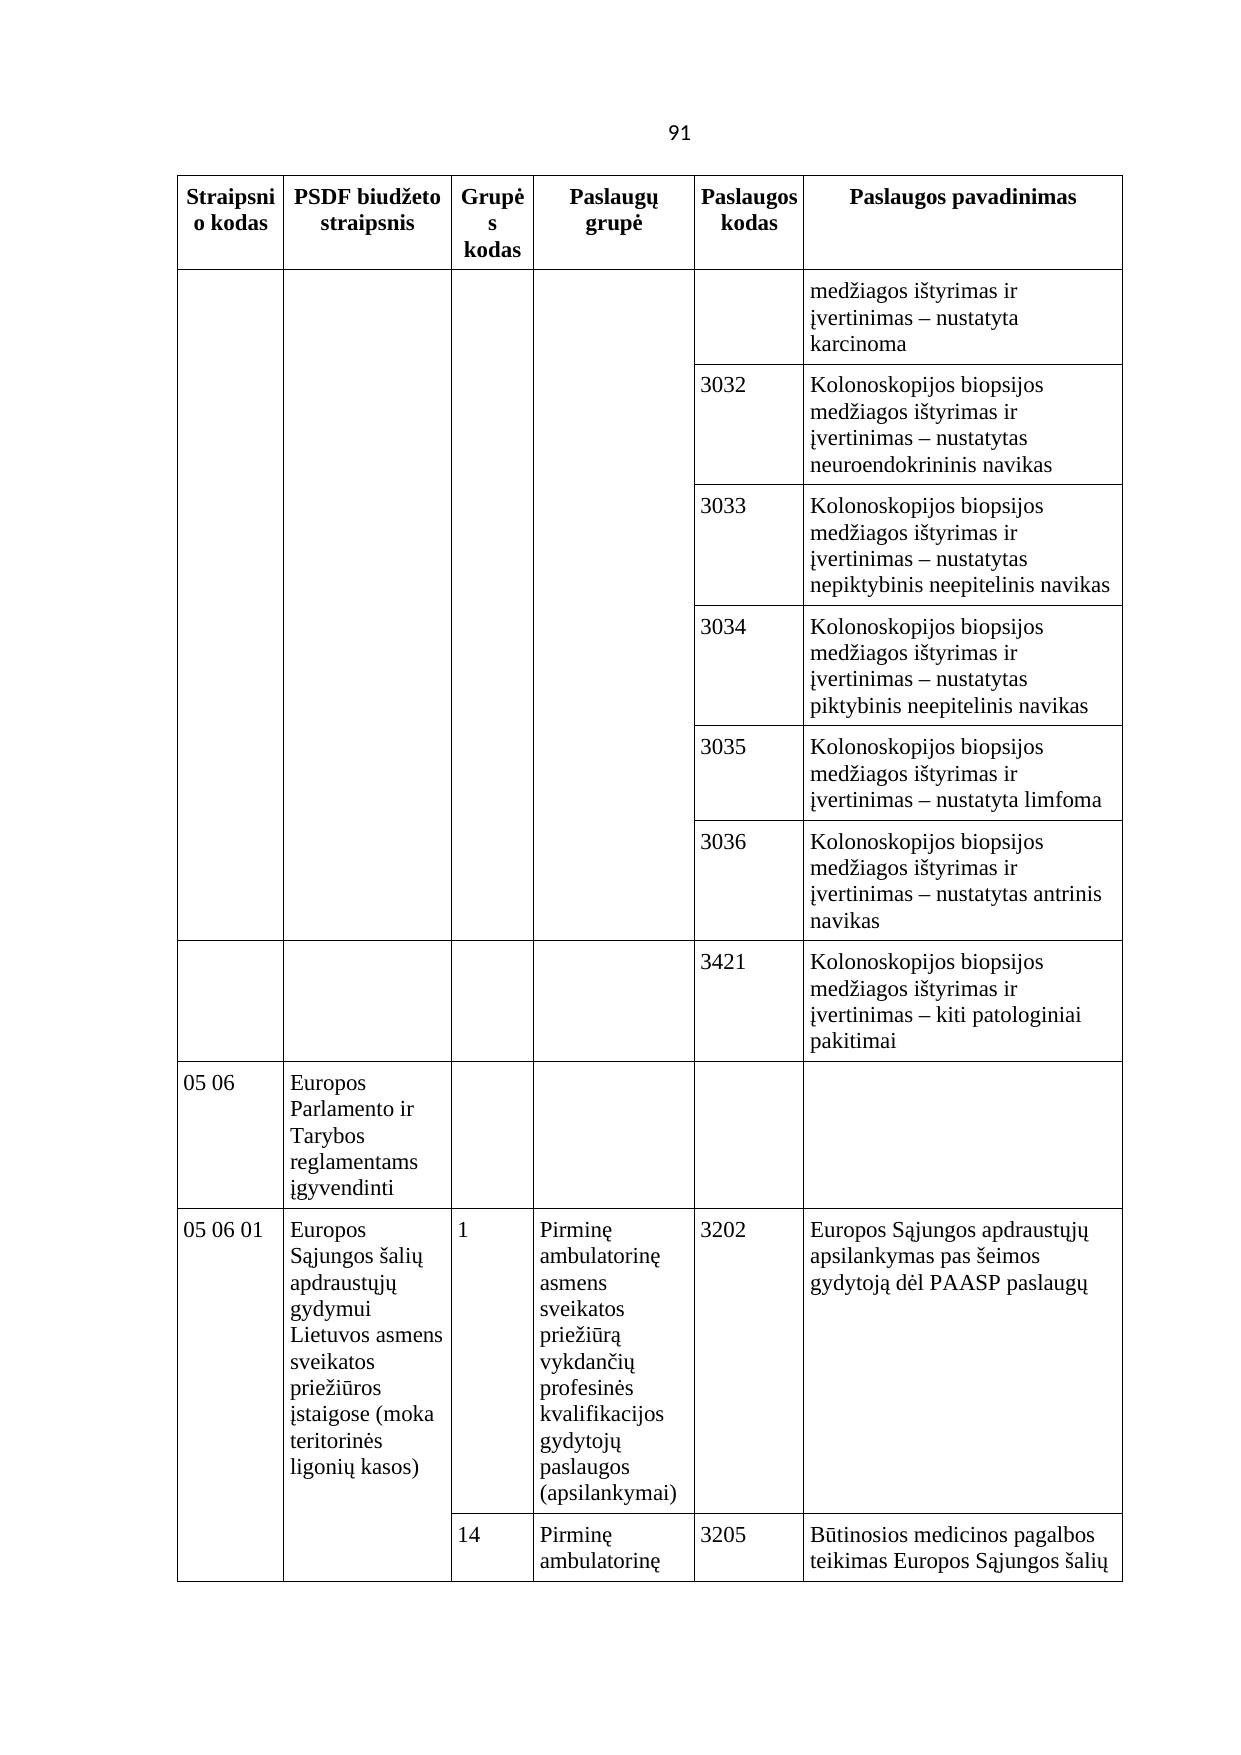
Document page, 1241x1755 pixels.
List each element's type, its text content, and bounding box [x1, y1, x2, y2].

table_cell Europos Parlamento ir Tarybos reglamentams įgyvendinti [284, 1062, 451, 1208]
table_cell [534, 820, 694, 940]
table_cell Europos Sąjungos apdraustųjų apsilankymas pas šeimos gydytoją dėl PAASP paslaugų [804, 1209, 1122, 1513]
table_cell 3205 [695, 1514, 803, 1581]
table_cell [284, 605, 451, 725]
table_cell Europos Sąjungos šalių apdraustųjų gydymui Lietuvos asmens sveikatos priežiūros įstaigose (moka teritorinės ligonių kasos) [284, 1209, 451, 1581]
table_cell Pirminę ambulatorinę asmens sveikatos priežiūrą vykdančių profesinės kvalifikacijos gydytojų paslaugos (apsilankymai) [534, 1209, 694, 1513]
table_cell 05 06 01 [178, 1209, 283, 1581]
table_cell [452, 725, 533, 819]
table_cell [178, 270, 283, 363]
table_cell [534, 270, 694, 363]
table_cell [284, 270, 451, 363]
table_cell 3034 [695, 606, 803, 725]
table_cell 3033 [695, 485, 803, 605]
table_cell [695, 270, 803, 363]
table_cell Kolonoskopijos biopsijos medžiagos ištyrimas ir įvertinimas – kiti patologiniai pakitimai [804, 941, 1122, 1061]
table_cell Pirminę ambulatorinę [534, 1514, 694, 1581]
table_header Straipsnio kodas [178, 176, 283, 269]
table_header Grupės kodas [452, 176, 533, 269]
table_cell Kolonoskopijos biopsijos medžiagos ištyrimas ir įvertinimas – nustatytas piktybinis neepitelinis navikas [804, 606, 1122, 725]
table_cell [284, 484, 451, 605]
table_cell [284, 941, 451, 1061]
table_header Paslaugos kodas [695, 176, 803, 269]
table_cell 3421 [695, 941, 803, 1061]
table_cell [284, 364, 451, 484]
table_cell 1 [452, 1209, 533, 1513]
table_cell [178, 941, 283, 1061]
table_cell [695, 1062, 803, 1208]
table_cell [178, 725, 283, 819]
table_cell [284, 820, 451, 940]
table_cell [534, 1062, 694, 1208]
table_cell 3036 [695, 821, 803, 940]
table_cell [804, 1062, 1122, 1208]
table_cell [534, 605, 694, 725]
table_cell 05 06 [178, 1062, 283, 1208]
table_cell [452, 270, 533, 363]
table_cell [452, 364, 533, 484]
table_cell [534, 941, 694, 1061]
table_header Paslaugų grupė [534, 176, 694, 269]
table_cell medžiagos ištyrimas ir įvertinimas – nustatyta karcinoma [804, 270, 1122, 363]
table_cell Kolonoskopijos biopsijos medžiagos ištyrimas ir įvertinimas – nustatyta limfoma [804, 726, 1122, 819]
table_cell [452, 605, 533, 725]
table_cell 3202 [695, 1209, 803, 1513]
table_cell [178, 605, 283, 725]
table_cell Kolonoskopijos biopsijos medžiagos ištyrimas ir įvertinimas – nustatytas neuroendokrininis navikas [804, 365, 1122, 484]
table_cell [178, 820, 283, 940]
table_cell [534, 484, 694, 605]
table_cell Kolonoskopijos biopsijos medžiagos ištyrimas ir įvertinimas – nustatytas nepiktybinis neepitelinis navikas [804, 485, 1122, 605]
table_cell Kolonoskopijos biopsijos medžiagos ištyrimas ir įvertinimas – nustatytas antrinis navikas [804, 821, 1122, 940]
table_cell [452, 1062, 533, 1208]
table_cell [452, 941, 533, 1061]
table_cell 3032 [695, 365, 803, 484]
table_cell [178, 484, 283, 605]
table_cell 3035 [695, 726, 803, 819]
table_header PSDF biudžeto straipsnis [284, 176, 451, 269]
table_cell [534, 364, 694, 484]
table_cell [452, 484, 533, 605]
table_cell Būtinosios medicinos pagalbos teikimas Europos Sąjungos šalių [804, 1514, 1122, 1581]
table_cell [284, 725, 451, 819]
table_cell 14 [452, 1514, 533, 1581]
table_cell [178, 364, 283, 484]
table_header Paslaugos pavadinimas [804, 176, 1122, 269]
table_cell [452, 820, 533, 940]
table_cell [534, 725, 694, 819]
